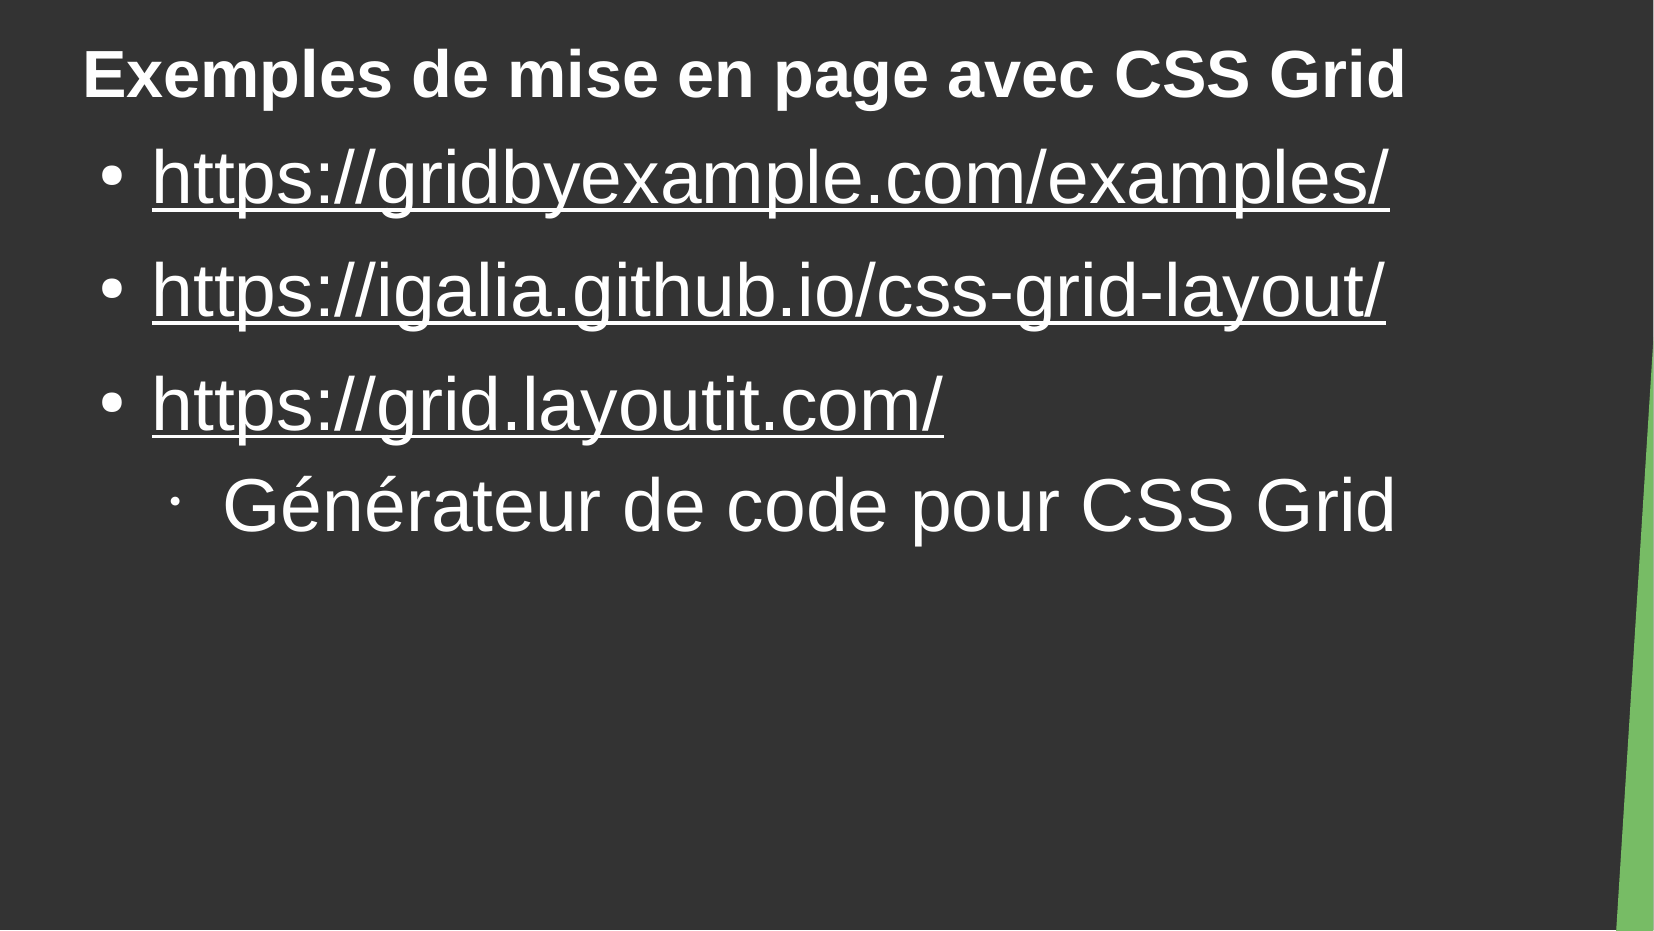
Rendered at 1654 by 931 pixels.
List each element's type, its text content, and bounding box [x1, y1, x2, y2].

text_box [1616, 329, 1654, 931]
title Exemples de mise en page avec CSS Grid [82, 37, 1571, 114]
list https://gridbyexample.com/examples/ https://igalia.github.io/css-grid-layout/ https://grid.layoutit.com/ Générateur de code pour CSS Grid [80, 135, 1620, 674]
